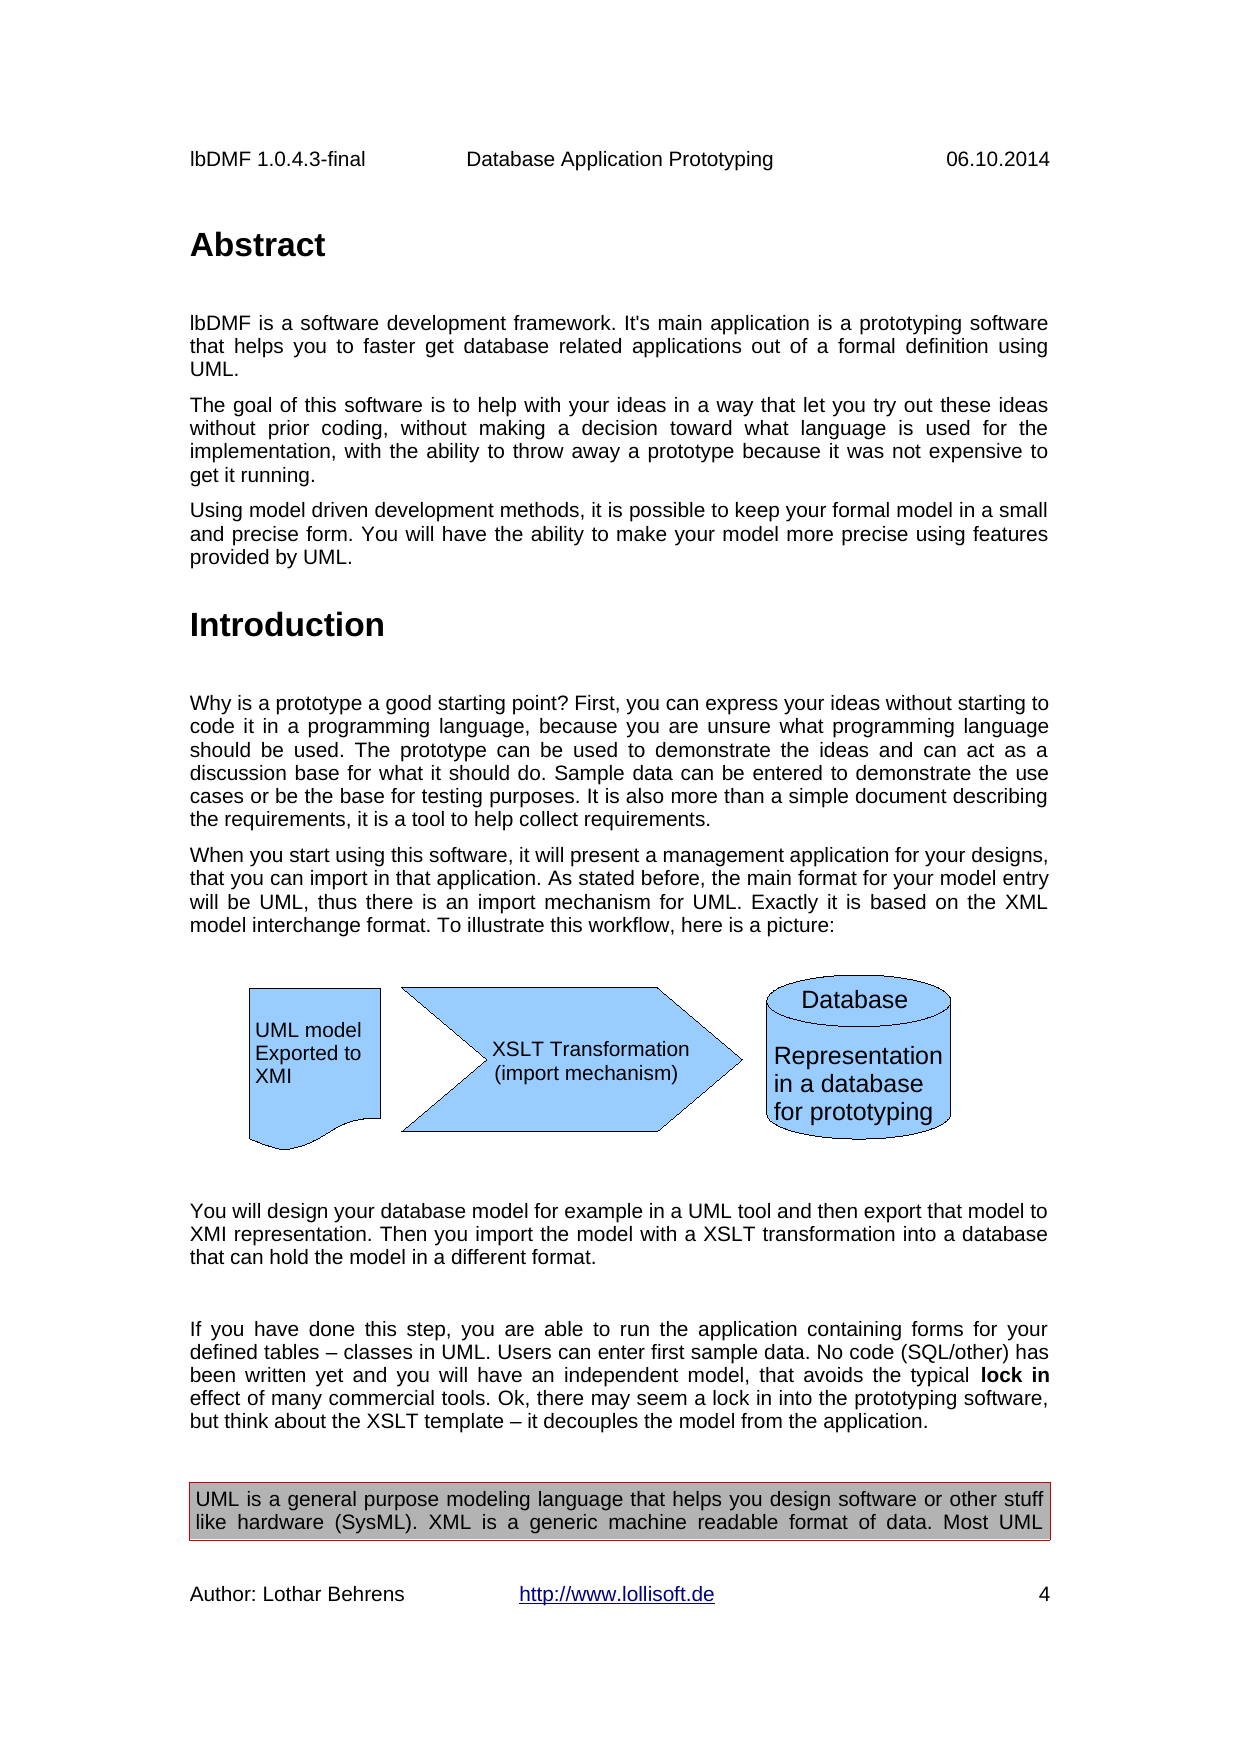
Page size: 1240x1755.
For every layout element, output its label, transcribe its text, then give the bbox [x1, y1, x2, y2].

subtitle Abstract [189, 226, 1050, 263]
table_header UML is a general purpose modeling language that helps you design software or other stuff like hardware (SysML). XML is a generic machine readable format of data. Most UML [190, 1483, 1050, 1539]
text lbDMF is a software development framework. It's main application is a prototyping software that helps you to faster get database related applications out of a formal definition using UML. [189, 311, 1050, 381]
subtitle Introduction [189, 606, 1050, 644]
text You will design your database model for example in a UML tool and then export that model to XMI representation. Then you import the model with a XSLT transformation into a database that can hold the model in a different format. [189, 1199, 1050, 1269]
text The goal of this software is to help with your ideas in a way that let you try out these ideas without prior coding, without making a decision toward what language is used for the implementation, with the ability to throw away a prototype because it was not expensive to get it running. [189, 393, 1050, 486]
text If you have done this step, you are able to run the application containing forms for your defined tables – classes in UML. Users can enter first sample data. No code (SQL/other) has been written yet and you will have an independent model, that avoids the typical lock in effect of many commercial tools. Ok, there may seem a lock in into the prototyping software, but think about the XSLT template – it decouples the model from the application. [189, 1317, 1050, 1433]
text When you start using this software, it will present a management application for your designs, that you can import in that application. As stated before, the main format for your model entry will be UML, thus there is an import mechanism for UML. Exactly it is based on the XML model interchange format. To illustrate this workflow, here is a picture: [189, 844, 1050, 937]
text Why is a prototype a good starting point? First, you can express your ideas without starting to code it in a programming language, because you are unsure what programming language should be used. The prototype can be used to demonstrate the ideas and can act as a discussion base for what it should do. Sample data can be entered to demonstrate the use cases or be the base for testing purposes. It is also more than a simple document describing the requirements, it is a tool to help collect requirements. [189, 692, 1050, 831]
text Using model driven development methods, it is possible to keep your formal model in a small and precise form. You will have the ability to make your model more precise using features provided by UML. [189, 499, 1050, 569]
